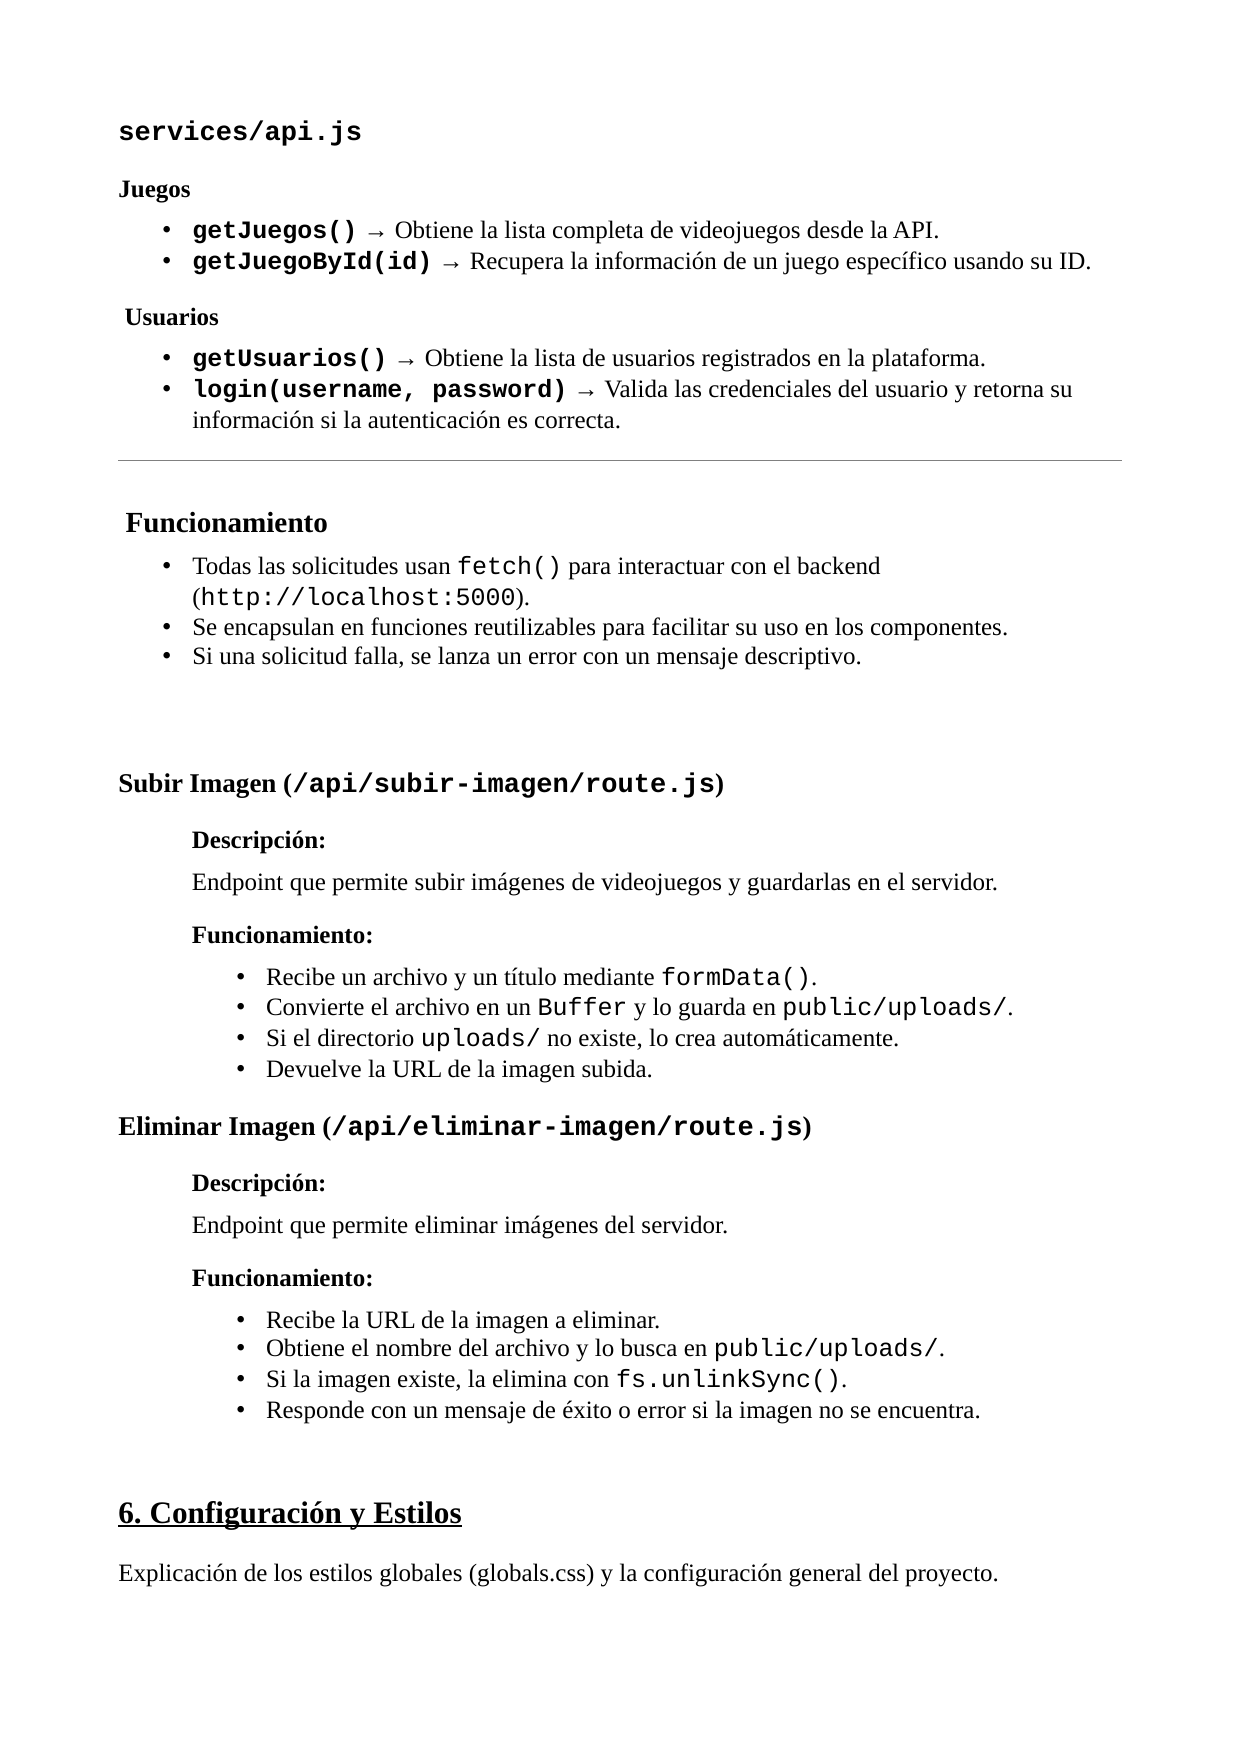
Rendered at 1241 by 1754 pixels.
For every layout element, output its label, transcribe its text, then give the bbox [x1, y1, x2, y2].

subtitle Juegos [118, 174, 1122, 203]
subtitle Descripción: [192, 1168, 1122, 1197]
list login(username, password) → Valida las credenciales del usuario y retorna su información si la autenticación es correcta. [162, 374, 1122, 433]
subtitle Descripción: [192, 825, 1122, 854]
text Endpoint que permite eliminar imágenes del servidor. [192, 1210, 1122, 1238]
list getJuegoById(id) → Recupera la información de un juego específico usando su ID. [162, 246, 1122, 277]
subtitle Subir Imagen (/api/subir-imagen/route.js) [118, 767, 1122, 800]
text 6. Configuración y Estilos [118, 1494, 1122, 1530]
subtitle Funcionamiento: [192, 920, 1122, 949]
text Explicación de los estilos globales (globals.css) y la configuración general del proyecto. [118, 1530, 1122, 1616]
subtitle Usuarios [118, 302, 1122, 331]
subtitle services/api.js [118, 118, 1122, 149]
text Endpoint que permite subir imágenes de videojuegos y guardarlas en el servidor. [192, 867, 1122, 895]
list Obtiene el nombre del archivo y lo busca en public/uploads/. [236, 1333, 1122, 1364]
subtitle Funcionamiento [118, 505, 1122, 538]
list Devuelve la URL de la imagen subida. [236, 1054, 1122, 1083]
list Se encapsulan en funciones reutilizables para facilitar su uso en los componentes. [162, 612, 1122, 641]
list Recibe la URL de la imagen a eliminar. [236, 1305, 1122, 1333]
subtitle Funcionamiento: [192, 1263, 1122, 1292]
list getUsuarios() → Obtiene la lista de usuarios registrados en la plataforma. [162, 343, 1122, 374]
list getJuegos() → Obtiene la lista completa de videojuegos desde la API. [162, 215, 1122, 246]
list Todas las solicitudes usan fetch() para interactuar con el backend (http://localhost:5000). [162, 551, 1122, 612]
list Si una solicitud falla, se lanza un error con un mensaje descriptivo. [162, 641, 1122, 670]
list Responde con un mensaje de éxito o error si la imagen no se encuentra. [236, 1395, 1122, 1424]
list Convierte el archivo en un Buffer y lo guarda en public/uploads/. [236, 992, 1122, 1023]
list Si la imagen existe, la elimina con fs.unlinkSync(). [236, 1364, 1122, 1395]
list Recibe un archivo y un título mediante formData(). [236, 962, 1122, 992]
subtitle Eliminar Imagen (/api/eliminar-imagen/route.js) [118, 1110, 1122, 1143]
list Si el directorio uploads/ no existe, lo crea automáticamente. [236, 1023, 1122, 1054]
